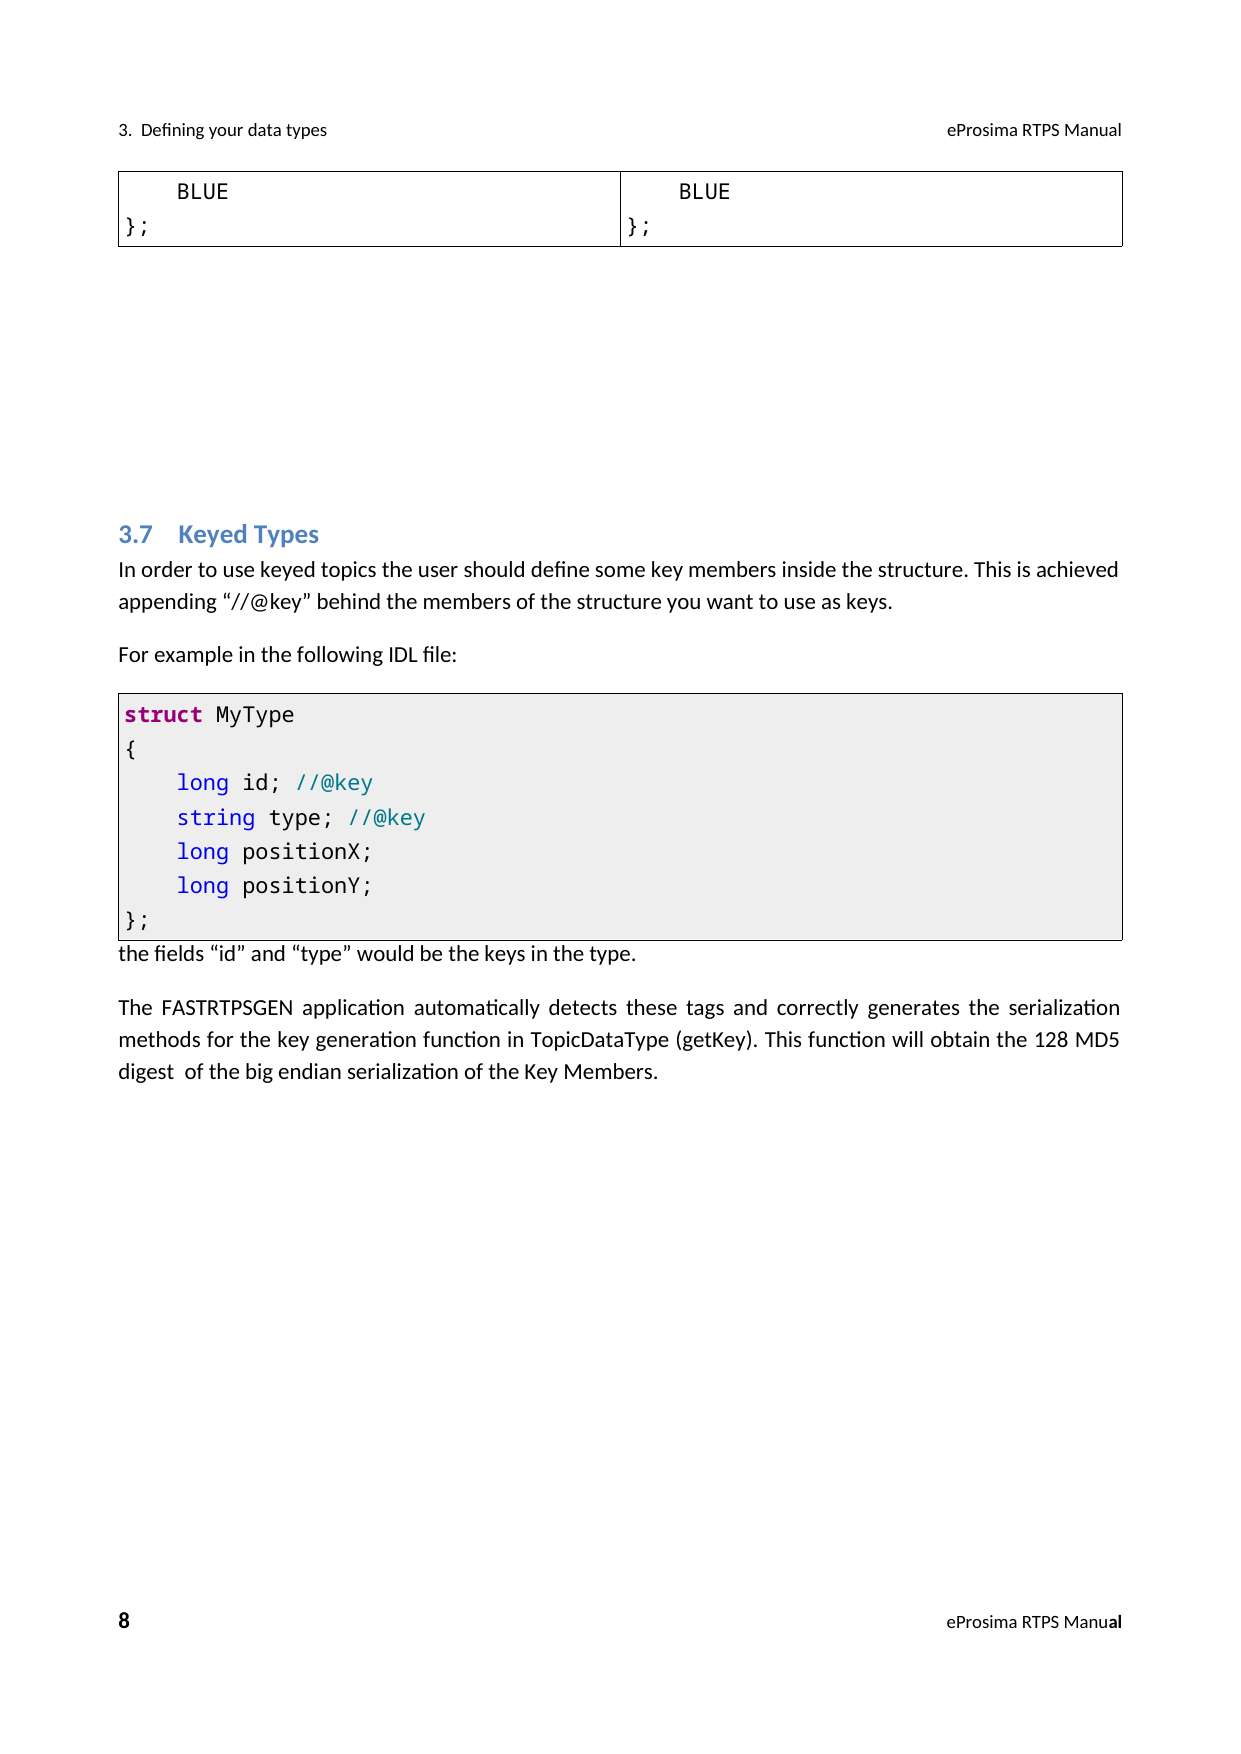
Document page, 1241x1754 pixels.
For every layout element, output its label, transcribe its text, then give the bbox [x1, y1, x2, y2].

table_cell BLUE }; [119, 172, 620, 246]
text For example in the following IDL file: [118, 640, 1122, 668]
table_cell BLUE }; [621, 172, 1122, 246]
table_header struct MyType { long id; //@key string type; //@key long positionX; long positionY; }; [119, 694, 1122, 939]
text the fields “id” and “type” would be the keys in the type. [118, 941, 1122, 968]
text In order to use keyed topics the user should define some key members inside the structure. This is achieved appending “//@key” behind the members of the structure you want to use as keys. [118, 555, 1122, 615]
subtitle Keyed Types [118, 517, 1122, 550]
text The FASTRTPSGEN application automatically detects these tags and correctly generates the serialization methods for the key generation function in TopicDataType (getKey). This function will obtain the 128 MD5 digest of the big endian serialization of the Key Members. [118, 993, 1122, 1085]
